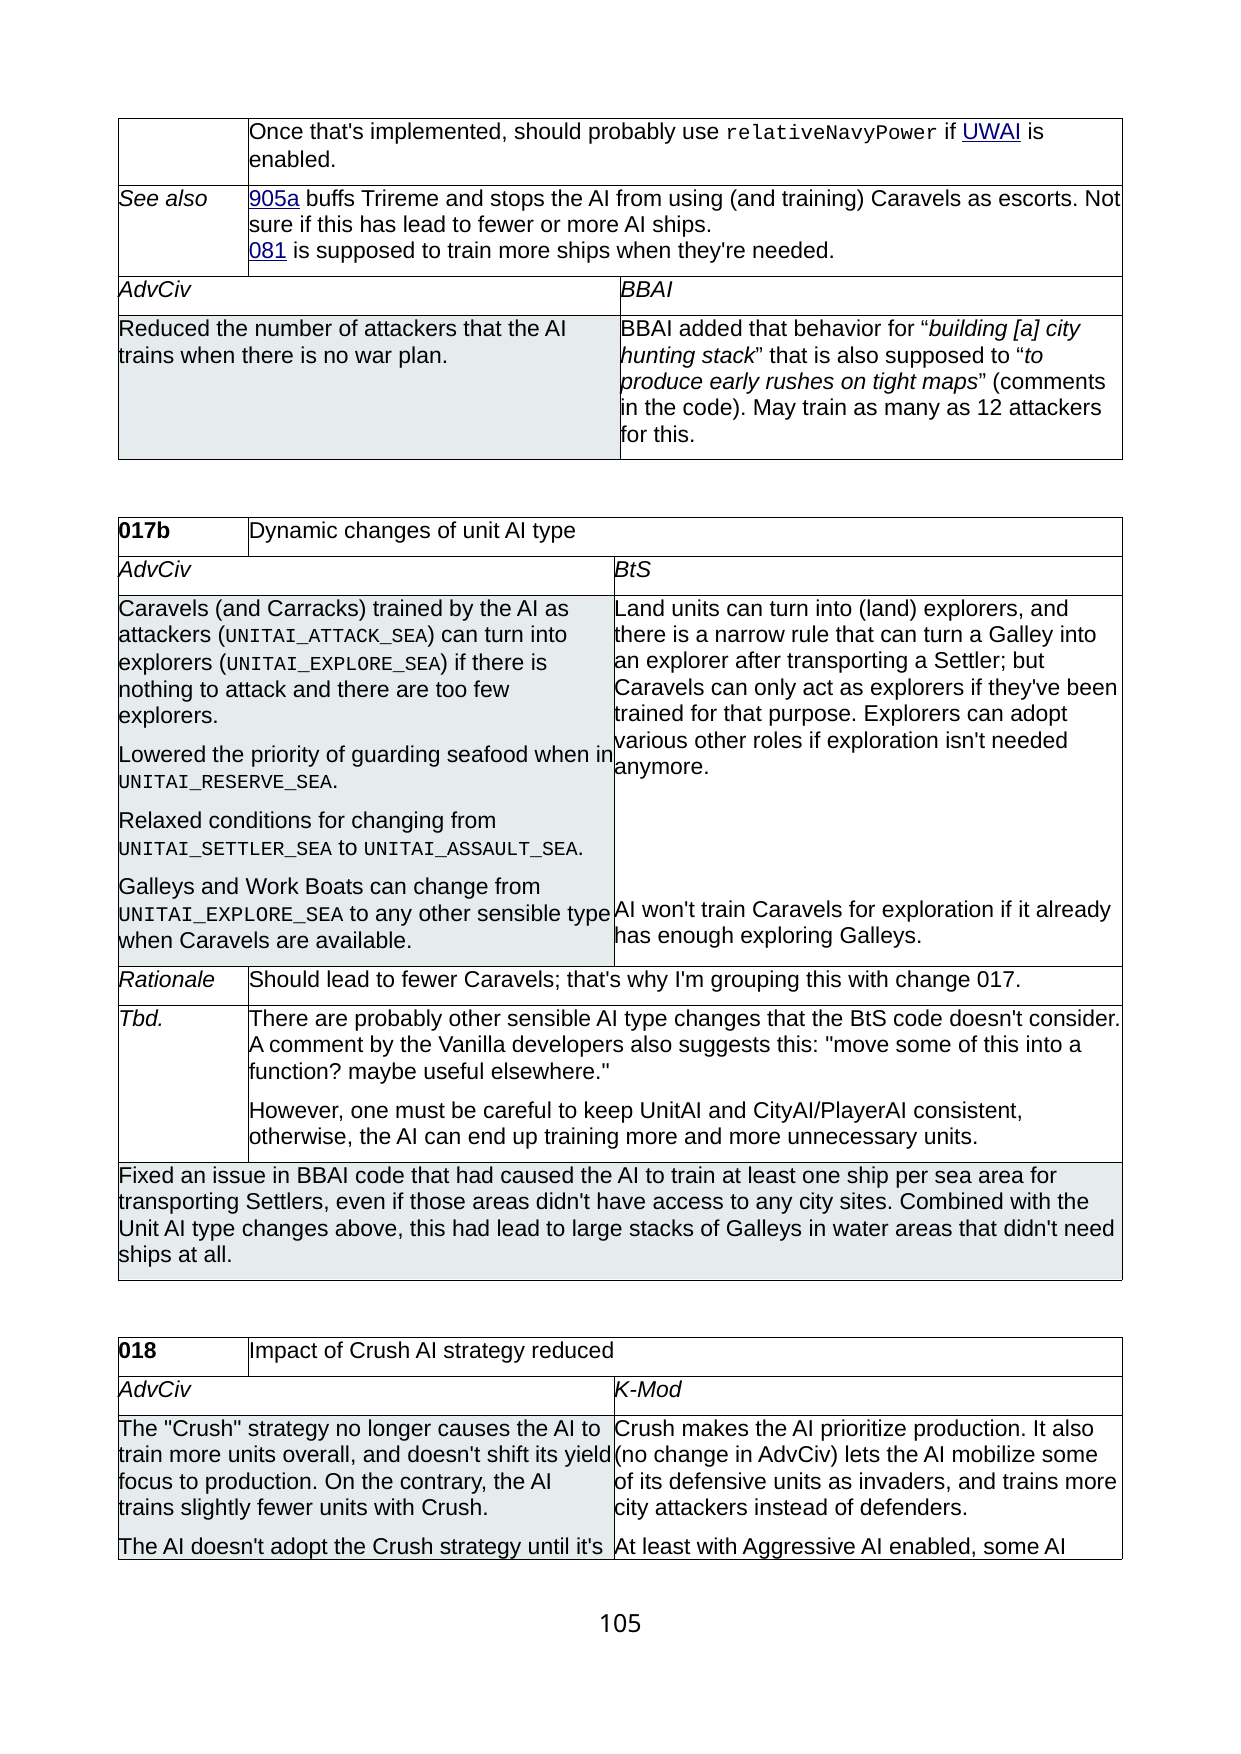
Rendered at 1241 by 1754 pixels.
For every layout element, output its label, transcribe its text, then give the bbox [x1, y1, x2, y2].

table_cell BBAI [621, 277, 1122, 315]
table_cell BBAI added that behavior for “building [a] city hunting stack” that is also supposed to “to produce early rushes on tight maps” (comments in the code). May train as many as 12 attackers for this. [621, 316, 1122, 459]
table_cell BtS [615, 557, 1122, 595]
table_header 017b [119, 518, 248, 556]
table_cell There are probably other sensible AI type changes that the BtS code doesn't consider. A comment by the Vanilla developers also suggests this: "move some of this into a function? maybe useful elsewhere." However, one must be careful to keep UnitAI and CityAI/PlayerAI consistent, otherwise, the AI can end up training more and more unnecessary units. [249, 1006, 1122, 1162]
table_cell Tbd. [119, 1006, 248, 1162]
table_cell Once that's implemented, should probably use relativeNavyPower if UWAI is enabled. [249, 119, 1122, 185]
table_cell Reduced the number of attackers that the AI trains when there is no war plan. [119, 316, 620, 459]
table_cell Crush makes the AI prioritize production. It also (no change in AdvCiv) lets the AI mobilize some of its defensive units as invaders, and trains more city attackers instead of defenders. At least with Aggressive AI enabled, some AI [615, 1416, 1122, 1559]
table_cell Fixed an issue in BBAI code that had caused the AI to train at least one ship per sea area for transporting Settlers, even if those areas didn't have access to any city sites. Combined with the Unit AI type changes above, this had lead to large stacks of Galleys in water areas that didn't need ships at all. [119, 1163, 1122, 1279]
table_cell Should lead to fewer Caravels; that's why I'm grouping this with change 017. [249, 967, 1122, 1005]
table_cell K-Mod [615, 1377, 1122, 1415]
table_cell Rationale [119, 967, 248, 1005]
table_cell AdvCiv [119, 1377, 614, 1415]
table_cell See also [119, 186, 248, 276]
table_header 018 [119, 1338, 248, 1376]
table_header Impact of Crush AI strategy reduced [249, 1338, 1122, 1376]
table_cell Caravels (and Carracks) trained by the AI as attackers (UNITAI_ATTACK_SEA) can turn into explorers (UNITAI_EXPLORE_SEA) if there is nothing to attack and there are too few explorers. Lowered the priority of guarding seafood when in UNITAI_RESERVE_SEA. Relaxed conditions for changing from UNITAI_SETTLER_SEA to UNITAI_ASSAULT_SEA. Galleys and Work Boats can change from UNITAI_EXPLORE_SEA to any other sensible type when Caravels are available. [119, 596, 614, 966]
table_cell [119, 119, 248, 185]
table_cell AdvCiv [119, 277, 620, 315]
table_cell The "Crush" strategy no longer causes the AI to train more units overall, and doesn't shift its yield focus to production. On the contrary, the AI trains slightly fewer units with Crush. The AI doesn't adopt the Crush strategy until it's [119, 1416, 614, 1559]
table_cell 905a buffs Trireme and stops the AI from using (and training) Caravels as escorts. Not sure if this has lead to fewer or more AI ships. 081 is supposed to train more ships when they're needed. [249, 186, 1122, 276]
table_cell Land units can turn into (land) explorers, and there is a narrow rule that can turn a Galley into an explorer after transporting a Settler; but Caravels can only act as explorers if they've been trained for that purpose. Explorers can adopt various other roles if exploration isn't needed anymore. AI won't train Caravels for exploration if it already has enough exploring Galleys. [615, 596, 1122, 966]
table_cell AdvCiv [119, 557, 614, 595]
table_header Dynamic changes of unit AI type [249, 518, 1122, 556]
